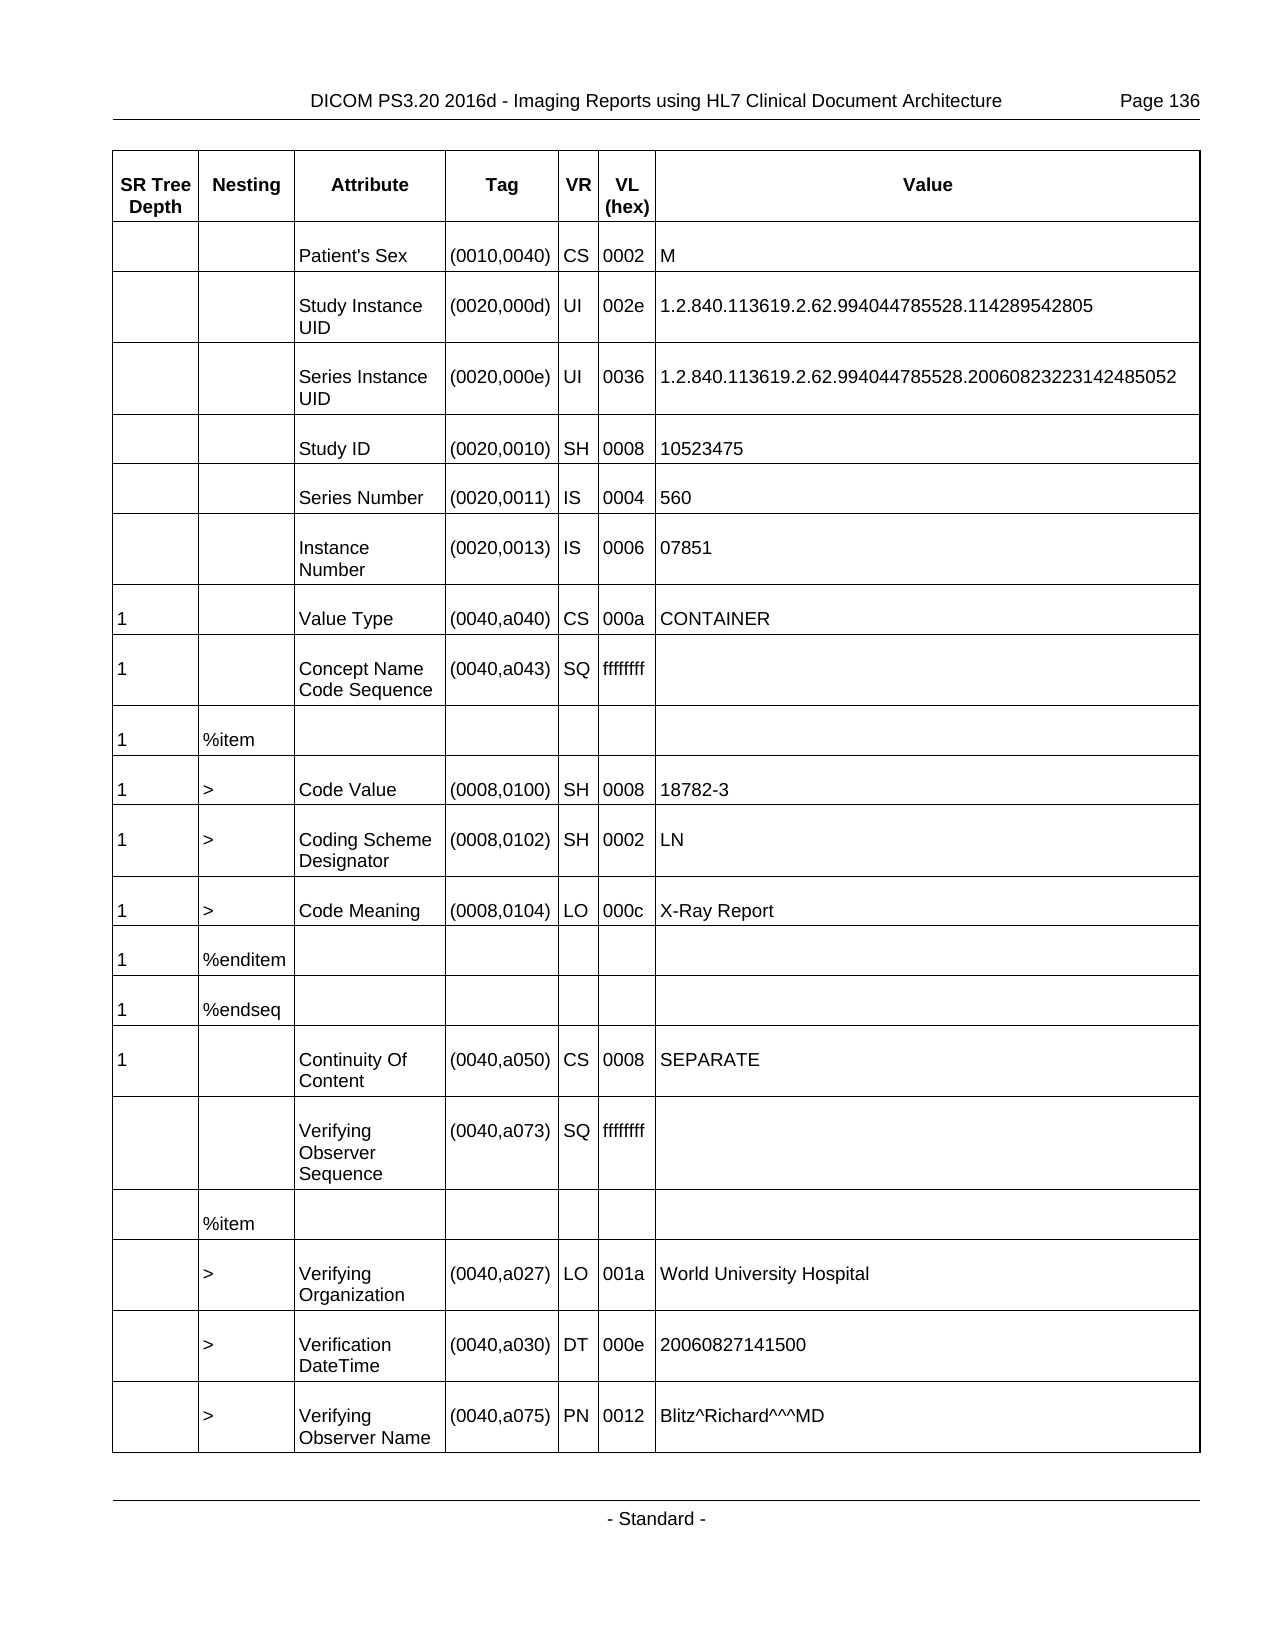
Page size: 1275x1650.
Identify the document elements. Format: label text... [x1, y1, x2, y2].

table_cell 1 [113, 756, 198, 804]
table_cell World University Hospital [656, 1240, 1199, 1310]
table_cell 0002 [599, 805, 655, 876]
table_cell CS [559, 1026, 598, 1096]
table_cell 1 [113, 976, 198, 1025]
table_cell [599, 926, 655, 975]
table_cell (0020,000d) [446, 272, 558, 342]
table_cell (0008,0100) [446, 756, 558, 804]
table_cell [446, 1190, 558, 1238]
table_cell 0002 [599, 222, 655, 271]
table_cell (0040,a040) [446, 585, 558, 634]
table_cell (0008,0102) [446, 805, 558, 876]
table_cell (0040,a027) [446, 1240, 558, 1310]
table_cell SH [559, 415, 598, 463]
table_cell [113, 343, 198, 413]
table_cell ffffffff [599, 1097, 655, 1189]
table_cell (0010,0040) [446, 222, 558, 271]
table_cell [199, 415, 294, 463]
table_cell 1.2.840.113619.2.62.994044785528.114289542805 [656, 272, 1199, 342]
table_header Attribute [295, 151, 445, 221]
table_cell IS [559, 464, 598, 513]
table_cell [113, 1311, 198, 1381]
table_cell [656, 976, 1199, 1025]
table_cell Value Type [295, 585, 445, 634]
table_cell [446, 976, 558, 1025]
table_cell 1 [113, 805, 198, 876]
table_cell [113, 1240, 198, 1310]
table_cell [295, 976, 445, 1025]
table_cell %item [199, 706, 294, 755]
table_cell [656, 635, 1199, 705]
table_cell > [199, 1240, 294, 1310]
table_cell 002e [599, 272, 655, 342]
table_cell [559, 926, 598, 975]
table_cell Series Instance UID [295, 343, 445, 413]
table_header Tag [446, 151, 558, 221]
table_cell (0008,0104) [446, 877, 558, 925]
table_cell [113, 222, 198, 271]
table_cell [656, 1097, 1199, 1189]
table_cell > [199, 1311, 294, 1381]
table_cell [599, 1190, 655, 1238]
table_cell (0040,a073) [446, 1097, 558, 1189]
table_cell CONTAINER [656, 585, 1199, 634]
table_cell [199, 635, 294, 705]
table_cell [599, 976, 655, 1025]
table_cell 001a [599, 1240, 655, 1310]
table_cell [199, 585, 294, 634]
table_cell Coding Scheme Designator [295, 805, 445, 876]
table_header Value [656, 151, 1199, 221]
table_cell SH [559, 805, 598, 876]
table_cell [656, 926, 1199, 975]
table_cell [199, 1097, 294, 1189]
table_cell 0008 [599, 415, 655, 463]
table_cell [113, 464, 198, 513]
table_cell [113, 1382, 198, 1452]
table_cell 1 [113, 635, 198, 705]
table_cell > [199, 1382, 294, 1452]
table_cell [295, 926, 445, 975]
table_cell [656, 1190, 1199, 1238]
table_cell SQ [559, 1097, 598, 1189]
table_cell X-Ray Report [656, 877, 1199, 925]
table_cell 1 [113, 1026, 198, 1096]
table_cell 000e [599, 1311, 655, 1381]
table_cell (0020,0010) [446, 415, 558, 463]
table_cell 0004 [599, 464, 655, 513]
table_cell IS [559, 514, 598, 584]
table_cell 000a [599, 585, 655, 634]
table_cell %item [199, 1190, 294, 1238]
table_cell Blitz^Richard^^^MD [656, 1382, 1199, 1452]
table_cell [656, 706, 1199, 755]
table_cell LO [559, 1240, 598, 1310]
table_cell SEPARATE [656, 1026, 1199, 1096]
table_cell 1 [113, 585, 198, 634]
table_cell CS [559, 222, 598, 271]
table_header VL (hex) [599, 151, 655, 221]
table_cell DT [559, 1311, 598, 1381]
table_cell 20060827141500 [656, 1311, 1199, 1381]
table_cell CS [559, 585, 598, 634]
table_cell 18782-3 [656, 756, 1199, 804]
table_cell 0012 [599, 1382, 655, 1452]
table_cell Code Value [295, 756, 445, 804]
table_cell Concept Name Code Sequence [295, 635, 445, 705]
table_cell [559, 976, 598, 1025]
table_cell [559, 706, 598, 755]
table_cell [113, 514, 198, 584]
table_cell SQ [559, 635, 598, 705]
table_cell (0020,0011) [446, 464, 558, 513]
table_cell [199, 222, 294, 271]
table_cell 560 [656, 464, 1199, 513]
table_cell Series Number [295, 464, 445, 513]
table_cell [199, 464, 294, 513]
table_cell 1.2.840.113619.2.62.994044785528.20060823223142485052 [656, 343, 1199, 413]
table_cell [113, 1190, 198, 1238]
table_cell UI [559, 343, 598, 413]
table_header SR Tree Depth [113, 151, 198, 221]
table_cell 1 [113, 706, 198, 755]
table_cell (0020,0013) [446, 514, 558, 584]
table_cell [599, 706, 655, 755]
table_cell [199, 514, 294, 584]
table_cell Study Instance UID [295, 272, 445, 342]
table_cell > [199, 805, 294, 876]
table_cell [113, 272, 198, 342]
table_cell SH [559, 756, 598, 804]
table_cell [446, 706, 558, 755]
table_cell [295, 706, 445, 755]
table_cell Verifying Observer Sequence [295, 1097, 445, 1189]
table_cell 0006 [599, 514, 655, 584]
table_header Nesting [199, 151, 294, 221]
table_cell [559, 1190, 598, 1238]
table_cell %endseq [199, 976, 294, 1025]
table_cell PN [559, 1382, 598, 1452]
table_cell Verifying Observer Name [295, 1382, 445, 1452]
table_cell [295, 1190, 445, 1238]
table_cell 1 [113, 877, 198, 925]
table_cell 000c [599, 877, 655, 925]
table_cell Instance Number [295, 514, 445, 584]
table_cell [113, 415, 198, 463]
table_cell LO [559, 877, 598, 925]
table_cell Code Meaning [295, 877, 445, 925]
table_cell 1 [113, 926, 198, 975]
table_cell M [656, 222, 1199, 271]
table_cell 07851 [656, 514, 1199, 584]
table_cell UI [559, 272, 598, 342]
table_cell %enditem [199, 926, 294, 975]
table_cell [199, 272, 294, 342]
table_cell ffffffff [599, 635, 655, 705]
table_cell 0036 [599, 343, 655, 413]
table_cell > [199, 877, 294, 925]
table_cell Patient's Sex [295, 222, 445, 271]
table_cell [446, 926, 558, 975]
table_cell 0008 [599, 1026, 655, 1096]
table_cell 10523475 [656, 415, 1199, 463]
table_cell Study ID [295, 415, 445, 463]
table_cell (0040,a050) [446, 1026, 558, 1096]
table_cell (0020,000e) [446, 343, 558, 413]
table_cell 0008 [599, 756, 655, 804]
table_cell (0040,a030) [446, 1311, 558, 1381]
table_cell > [199, 756, 294, 804]
table_cell Verification DateTime [295, 1311, 445, 1381]
table_cell [199, 1026, 294, 1096]
table_cell (0040,a043) [446, 635, 558, 705]
table_cell (0040,a075) [446, 1382, 558, 1452]
table_cell [199, 343, 294, 413]
table_cell Continuity Of Content [295, 1026, 445, 1096]
table_cell Verifying Organization [295, 1240, 445, 1310]
table_cell [113, 1097, 198, 1189]
table_header VR [559, 151, 598, 221]
table_cell LN [656, 805, 1199, 876]
